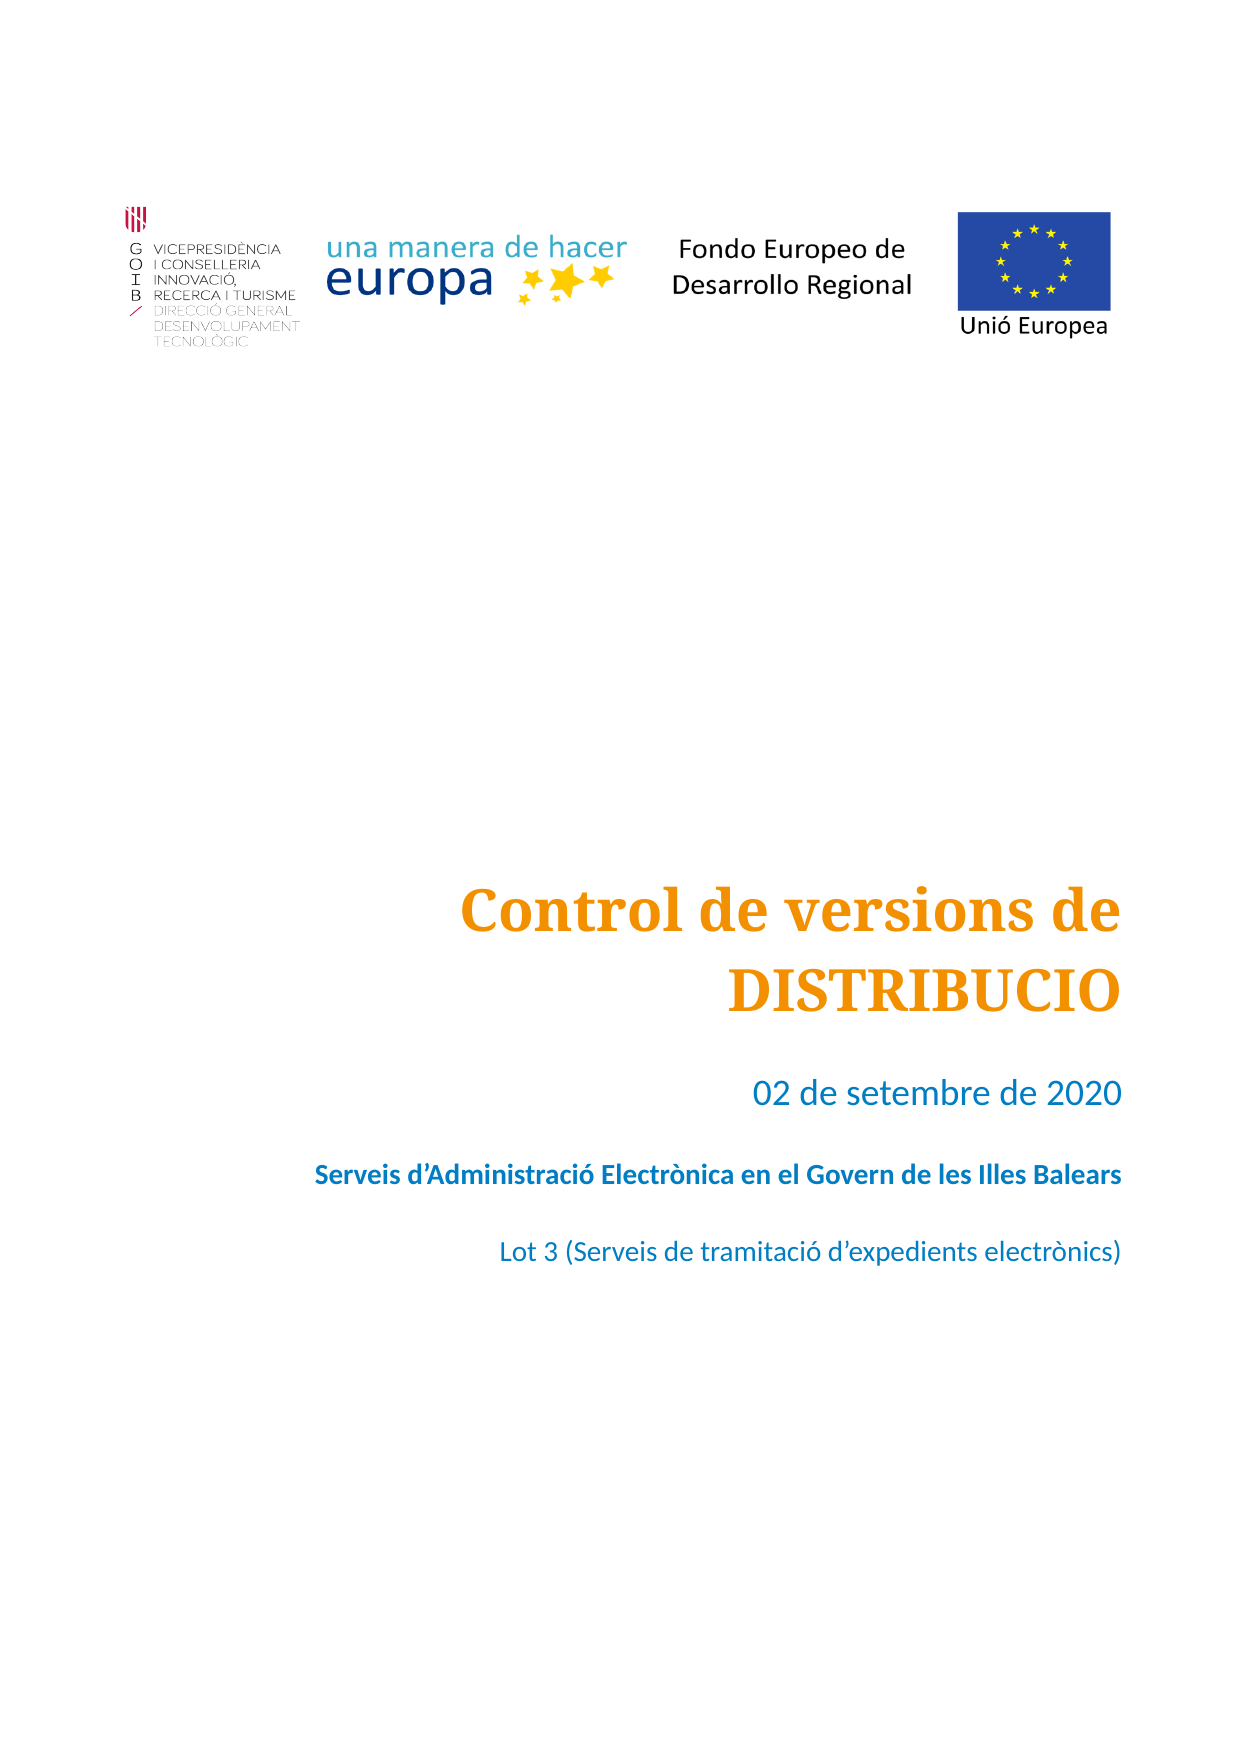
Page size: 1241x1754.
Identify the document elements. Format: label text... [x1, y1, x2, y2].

text Control de versions de DISTRIBUCIO [118, 869, 1122, 1028]
text 02 de setembre de 2020 [118, 1069, 1122, 1115]
picture [321, 202, 1122, 352]
text Serveis d’Administració Electrònica en el Govern de les Illes Balears [118, 1156, 1122, 1192]
text Lot 3 (Serveis de tramitació d’expedients electrònics) [118, 1233, 1122, 1269]
picture [118, 202, 308, 351]
